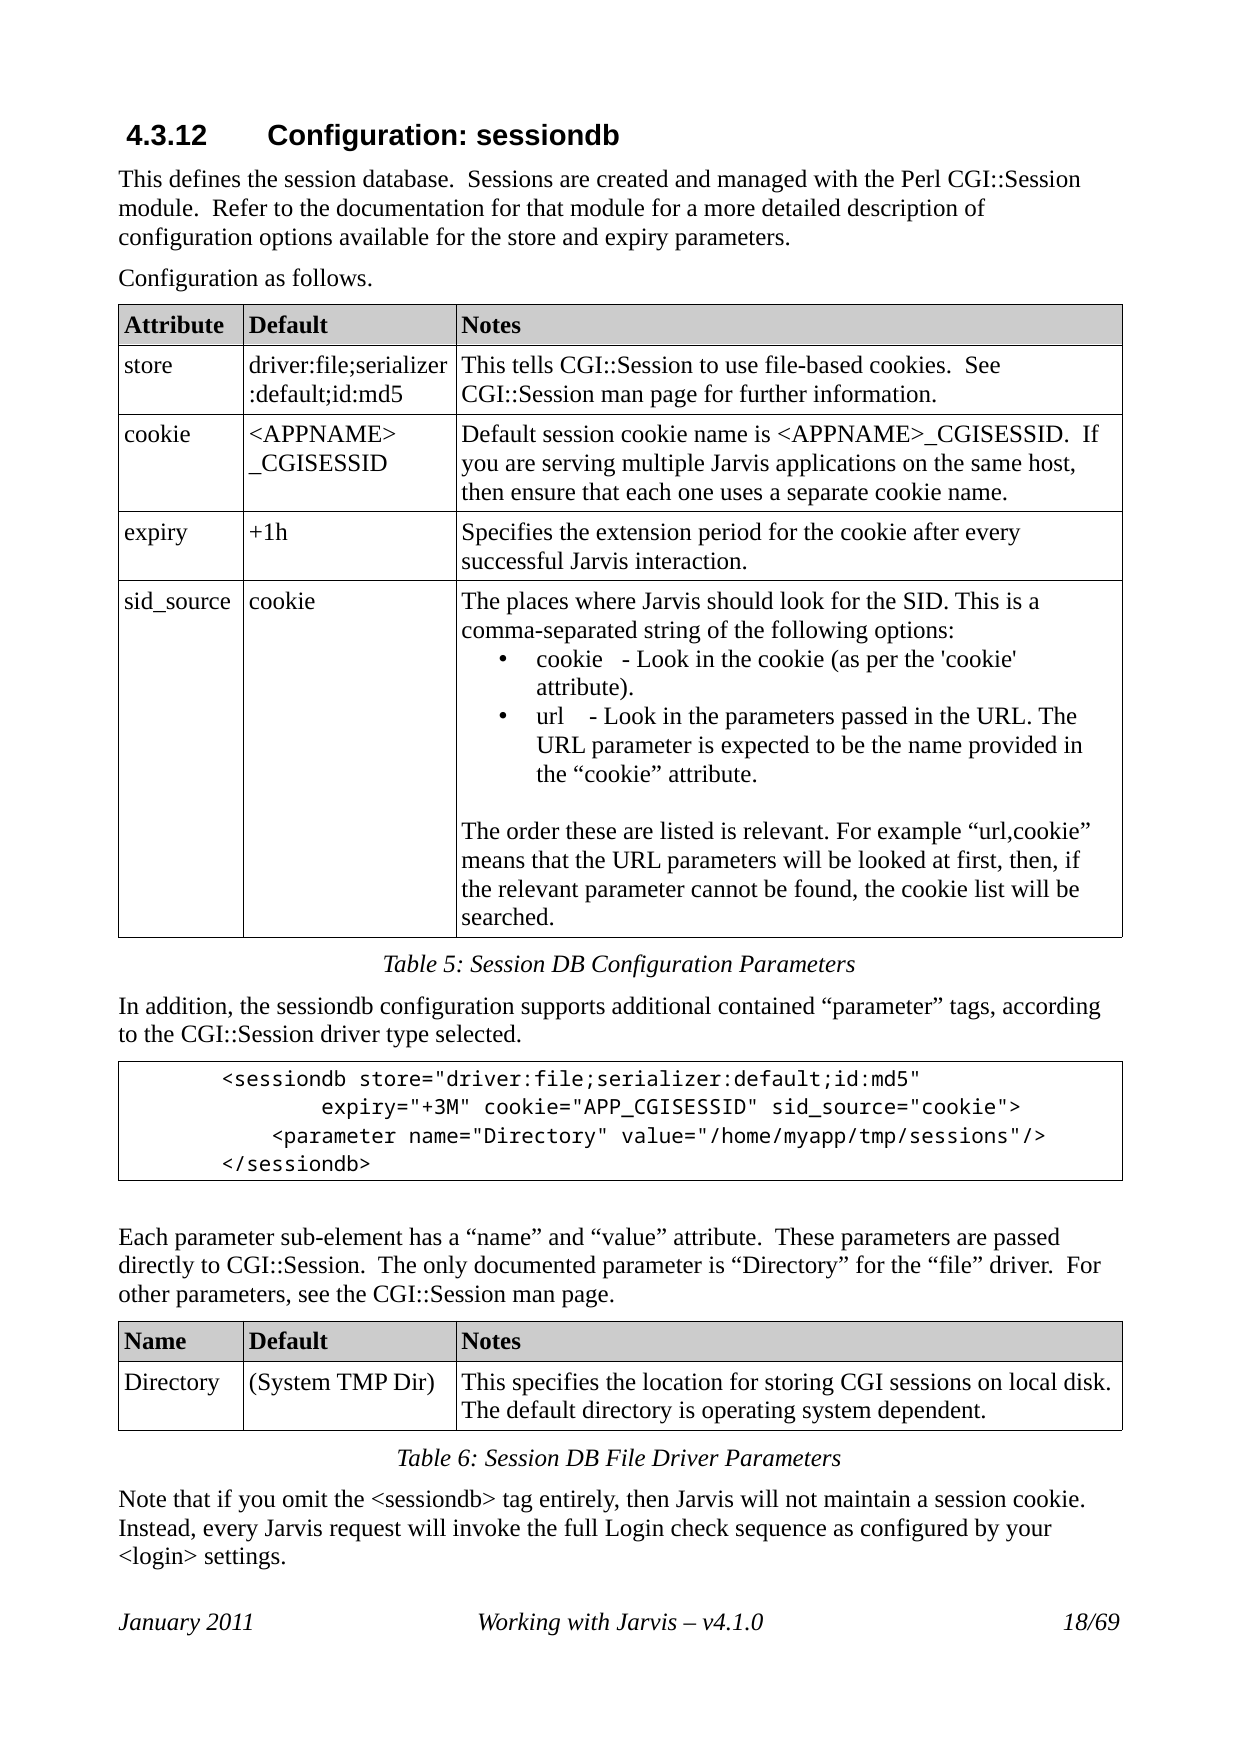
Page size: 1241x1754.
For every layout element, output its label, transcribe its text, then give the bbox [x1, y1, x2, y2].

text <sessiondb store="driver:file;serializer:default;id:md5" [119, 1062, 1122, 1089]
text Table 5: Session DB Configuration Parameters [118, 949, 1122, 978]
table_cell Default session cookie name is <APPNAME>_CGISESSID. If you are serving multiple Jarvis applications on the same host, then ensure that each one uses a separate cookie name. [457, 415, 1122, 511]
table_header Notes [457, 305, 1122, 344]
table_cell (System TMP Dir) [244, 1362, 456, 1430]
table_cell store [119, 346, 243, 413]
table_cell +1h [244, 512, 456, 580]
table_cell Specifies the extension period for the cookie after every successful Jarvis interaction. [457, 512, 1122, 580]
text <parameter name="Directory" value="/home/myapp/tmp/sessions"/> [119, 1118, 1122, 1146]
subtitle Configuration: sessiondb [118, 118, 1122, 152]
table_header Notes [457, 1322, 1122, 1361]
text </sessiondb> [119, 1146, 1122, 1180]
table_header Attribute [119, 305, 243, 344]
text In addition, the sessiondb configuration supports additional contained “parameter” tags, according to the CGI::Session driver type selected. [118, 991, 1122, 1048]
text Configuration as follows. [118, 263, 1122, 292]
table_cell This tells CGI::Session to use file-based cookies. See CGI::Session man page for further information. [457, 346, 1122, 413]
table_cell cookie [244, 581, 456, 937]
table_cell driver:file;serializer :default;id:md5 [244, 346, 456, 413]
table_cell <APPNAME> _CGISESSID [244, 415, 456, 511]
table_cell This specifies the location for storing CGI sessions on local disk. The default directory is operating system dependent. [457, 1362, 1122, 1430]
text Each parameter sub-element has a “name” and “value” attribute. These parameters are passed directly to CGI::Session. The only documented parameter is “Directory” for the “file” driver. For other parameters, see the CGI::Session man page. [118, 1222, 1122, 1308]
table_header Default [244, 305, 456, 344]
table_header Name [119, 1322, 243, 1361]
text expiry="+3M" cookie="APP_CGISESSID" sid_source="cookie"> [119, 1089, 1122, 1118]
table_cell Directory [119, 1362, 243, 1430]
text Table 6: Session DB File Driver Parameters [118, 1443, 1122, 1471]
text Note that if you omit the <sessiondb> tag entirely, then Jarvis will not maintain a session cookie. Instead, every Jarvis request will invoke the full Login check sequence as configured by your <login> settings. [118, 1484, 1122, 1570]
table_cell The places where Jarvis should look for the SID. This is a comma-separated string of the following options: cookie - Look in the cookie (as per the 'cookie' attribute). url - Look in the parameters passed in the URL. The URL parameter is expected to be the name provided in the “cookie” attribute. The order these are listed is relevant. For example “url,cookie” means that the URL parameters will be looked at first, then, if the relevant parameter cannot be found, the cookie list will be searched. [457, 581, 1122, 937]
table_cell expiry [119, 512, 243, 580]
text This defines the session database. Sessions are created and managed with the Perl CGI::Session module. Refer to the documentation for that module for a more detailed description of configuration options available for the store and expiry parameters. [118, 164, 1122, 250]
table_cell sid_source [119, 581, 243, 937]
table_header Default [244, 1322, 456, 1361]
table_cell cookie [119, 415, 243, 511]
